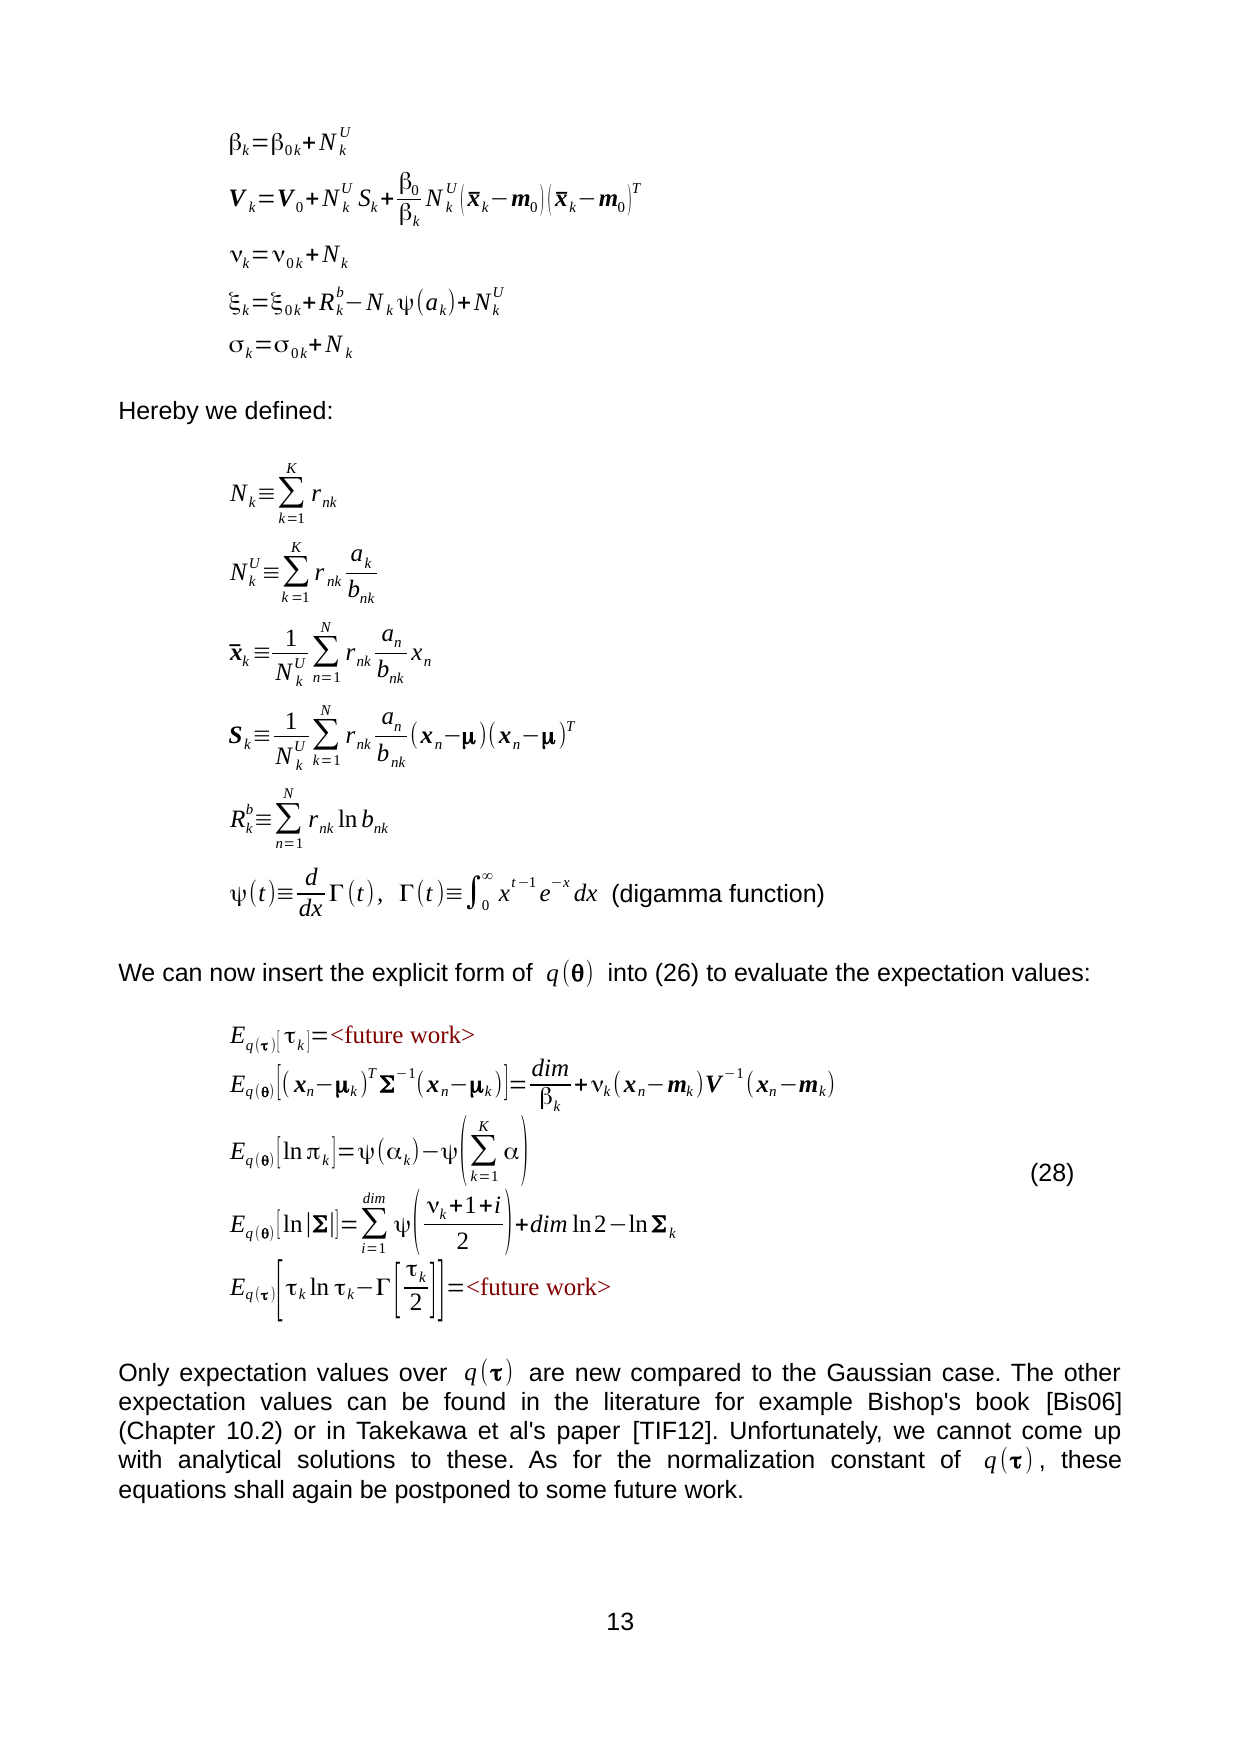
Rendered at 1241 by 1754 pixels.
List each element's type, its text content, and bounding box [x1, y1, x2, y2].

table_cell [1024, 696, 1123, 779]
table_cell [217, 612, 1024, 696]
table_cell [118, 165, 217, 235]
table_cell [217, 696, 1024, 779]
table_cell [1024, 278, 1123, 324]
table_cell [1024, 533, 1123, 612]
table_cell [118, 696, 217, 779]
table_cell [217, 325, 1024, 367]
table_cell [217, 278, 1024, 324]
table_cell [217, 533, 1024, 612]
text We can now insert the explicit form of into (26) to evaluate the expectation values: [118, 957, 1122, 987]
table_cell [1024, 118, 1123, 165]
table_header [217, 454, 1024, 532]
text Hereby we defined: [118, 396, 1122, 425]
table_cell [118, 325, 217, 367]
table_cell [1024, 779, 1123, 858]
table_cell [217, 118, 1024, 165]
table_header [118, 1016, 217, 1328]
table_cell [1024, 165, 1123, 235]
table_cell [1024, 325, 1123, 367]
table_cell [217, 235, 1024, 278]
table_header [1024, 454, 1123, 532]
table_cell [118, 779, 217, 858]
table_cell [118, 533, 217, 612]
table_header (28) [1024, 1016, 1123, 1328]
table_cell [118, 235, 217, 278]
table_header [217, 1016, 1024, 1328]
table_cell [217, 165, 1024, 235]
table_cell (digamma function) [217, 858, 1024, 929]
table_header [118, 454, 217, 532]
table_cell [118, 278, 217, 324]
text Only expectation values over are new compared to the Gaussian case. The other expectation values can be found in the literature for example Bishop's book [Bis06] (Chapter 10.2) or in Takekawa et al's paper [TIF12]. Unfortunately, we cannot come up with analytical solutions to these. As for the normalization constant of , these equations shall again be postponed to some future work. [118, 1357, 1122, 1503]
table_cell [1024, 858, 1123, 929]
table_cell [217, 779, 1024, 858]
table_cell [118, 612, 217, 696]
table_cell [118, 118, 217, 165]
table_cell [118, 858, 217, 929]
table_cell [1024, 612, 1123, 696]
table_cell [1024, 235, 1123, 278]
